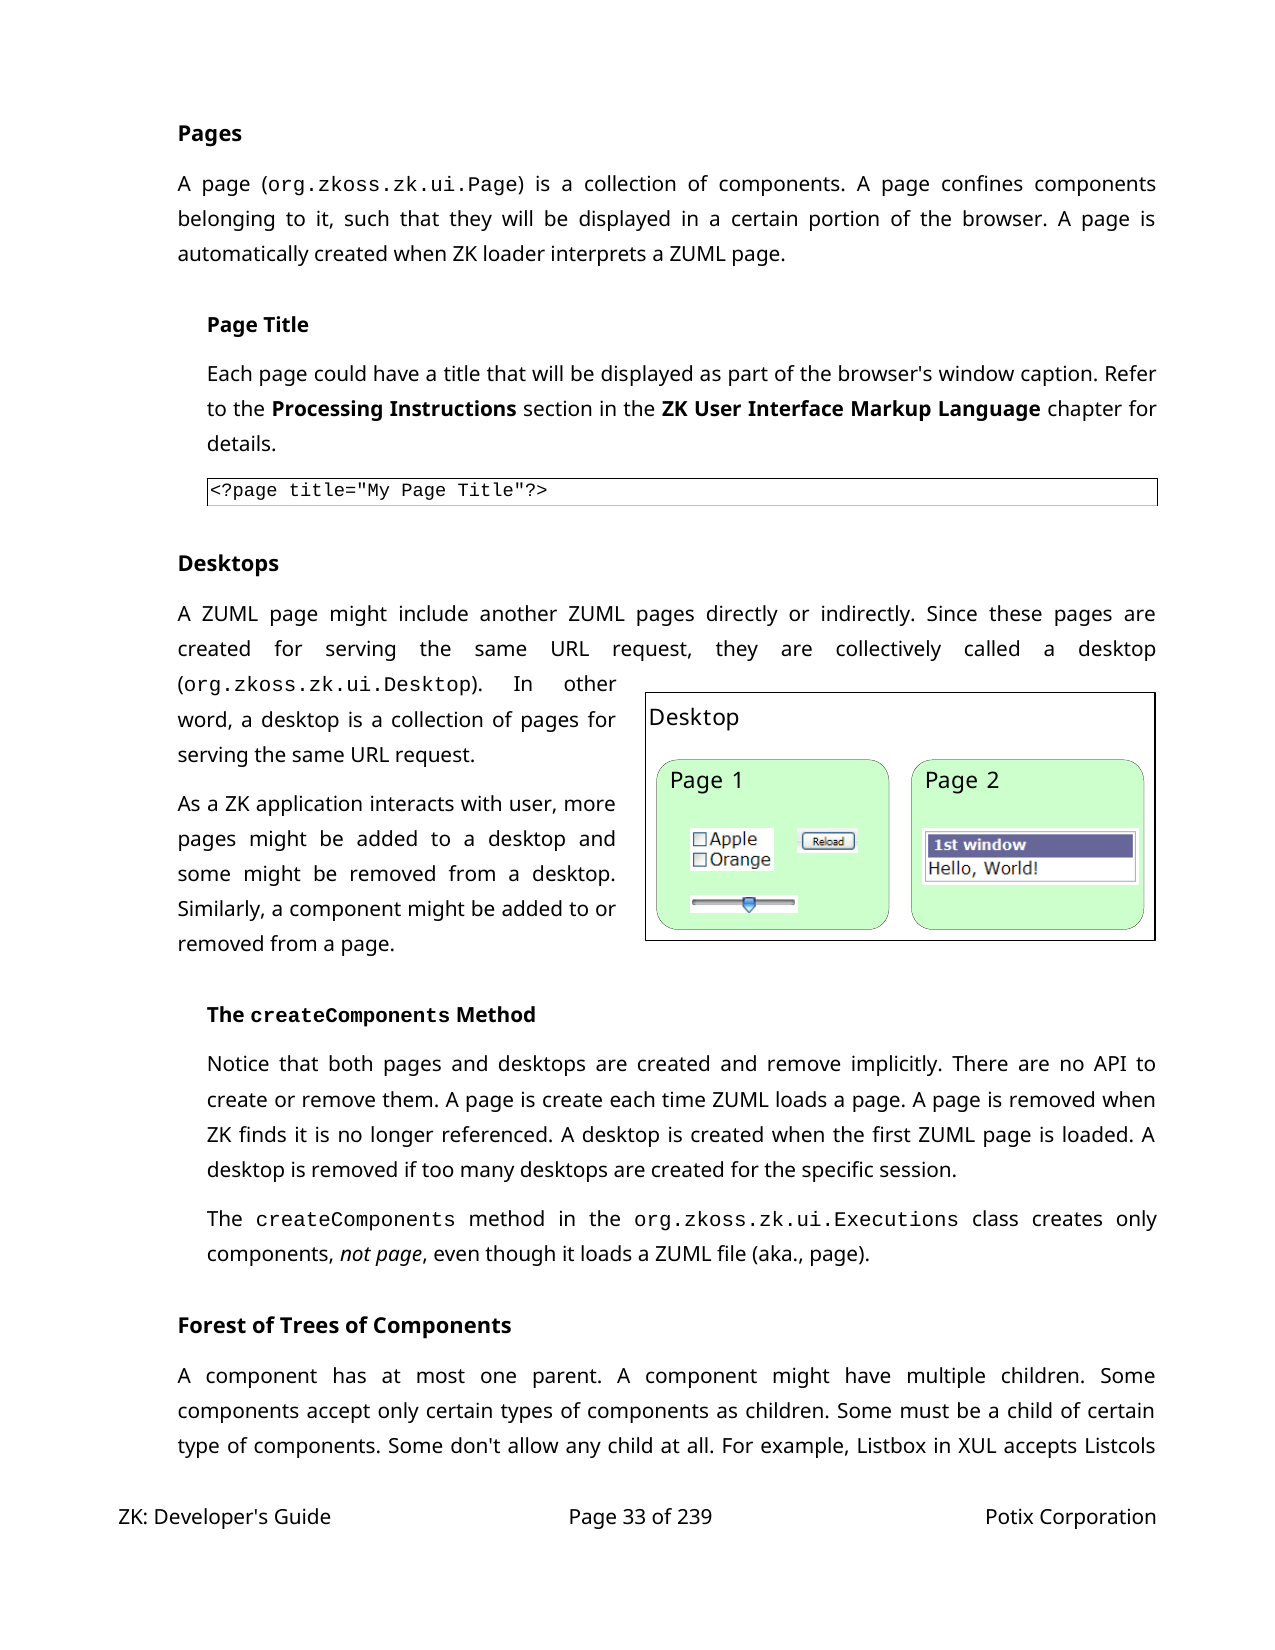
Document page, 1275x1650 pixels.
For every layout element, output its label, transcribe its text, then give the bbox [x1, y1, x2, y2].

text A ZUML page might include another ZUML pages directly or indirectly. Since these pages are created for serving the same URL request, they are collectively called a desktop (org.zkoss.zk.ui.Desktop). In other word, a desktop is a collection of pages for serving the same URL request. [177, 599, 1157, 768]
subtitle Pages [177, 118, 1157, 148]
text The createComponents method in the org.zkoss.zk.ui.Executions class creates only components, not page, even though it loads a ZUML file (aka., page). [207, 1204, 1157, 1268]
text <?page title="My Page Title"?> [208, 479, 1157, 505]
text Each page could have a title that will be displayed as part of the browser's window caption. Refer to the Processing Instructions section in the ZK User Interface Markup Language chapter for details. [207, 359, 1157, 458]
text A page (org.zkoss.zk.ui.Page) is a collection of components. A page confines components belonging to it, such that they will be displayed in a certain portion of the browser. A page is automatically created when ZK loader interprets a ZUML page. [177, 169, 1157, 268]
text A component has at most one parent. A component might have multiple children. Some components accept only certain types of components as children. Some must be a child of certain type of components. Some don't allow any child at all. For example, Listbox in XUL accepts Listcols [177, 1361, 1157, 1459]
subtitle The createComponents Method [207, 1000, 1157, 1029]
subtitle Page Title [207, 310, 1157, 338]
text As a ZK application interacts with user, more pages might be added to a desktop and some might be removed from a desktop. Similarly, a component might be added to or removed from a page. [177, 789, 1157, 958]
subtitle Desktops [177, 548, 1157, 578]
subtitle Forest of Trees of Components [177, 1310, 1157, 1340]
text Notice that both pages and desktops are created and remove implicitly. There are no API to create or remove them. A page is create each time ZUML loads a page. A page is removed when ZK finds it is no longer referenced. A desktop is created when the first ZUML page is loaded. A desktop is removed if too many desktops are created for the specific session. [207, 1049, 1157, 1183]
